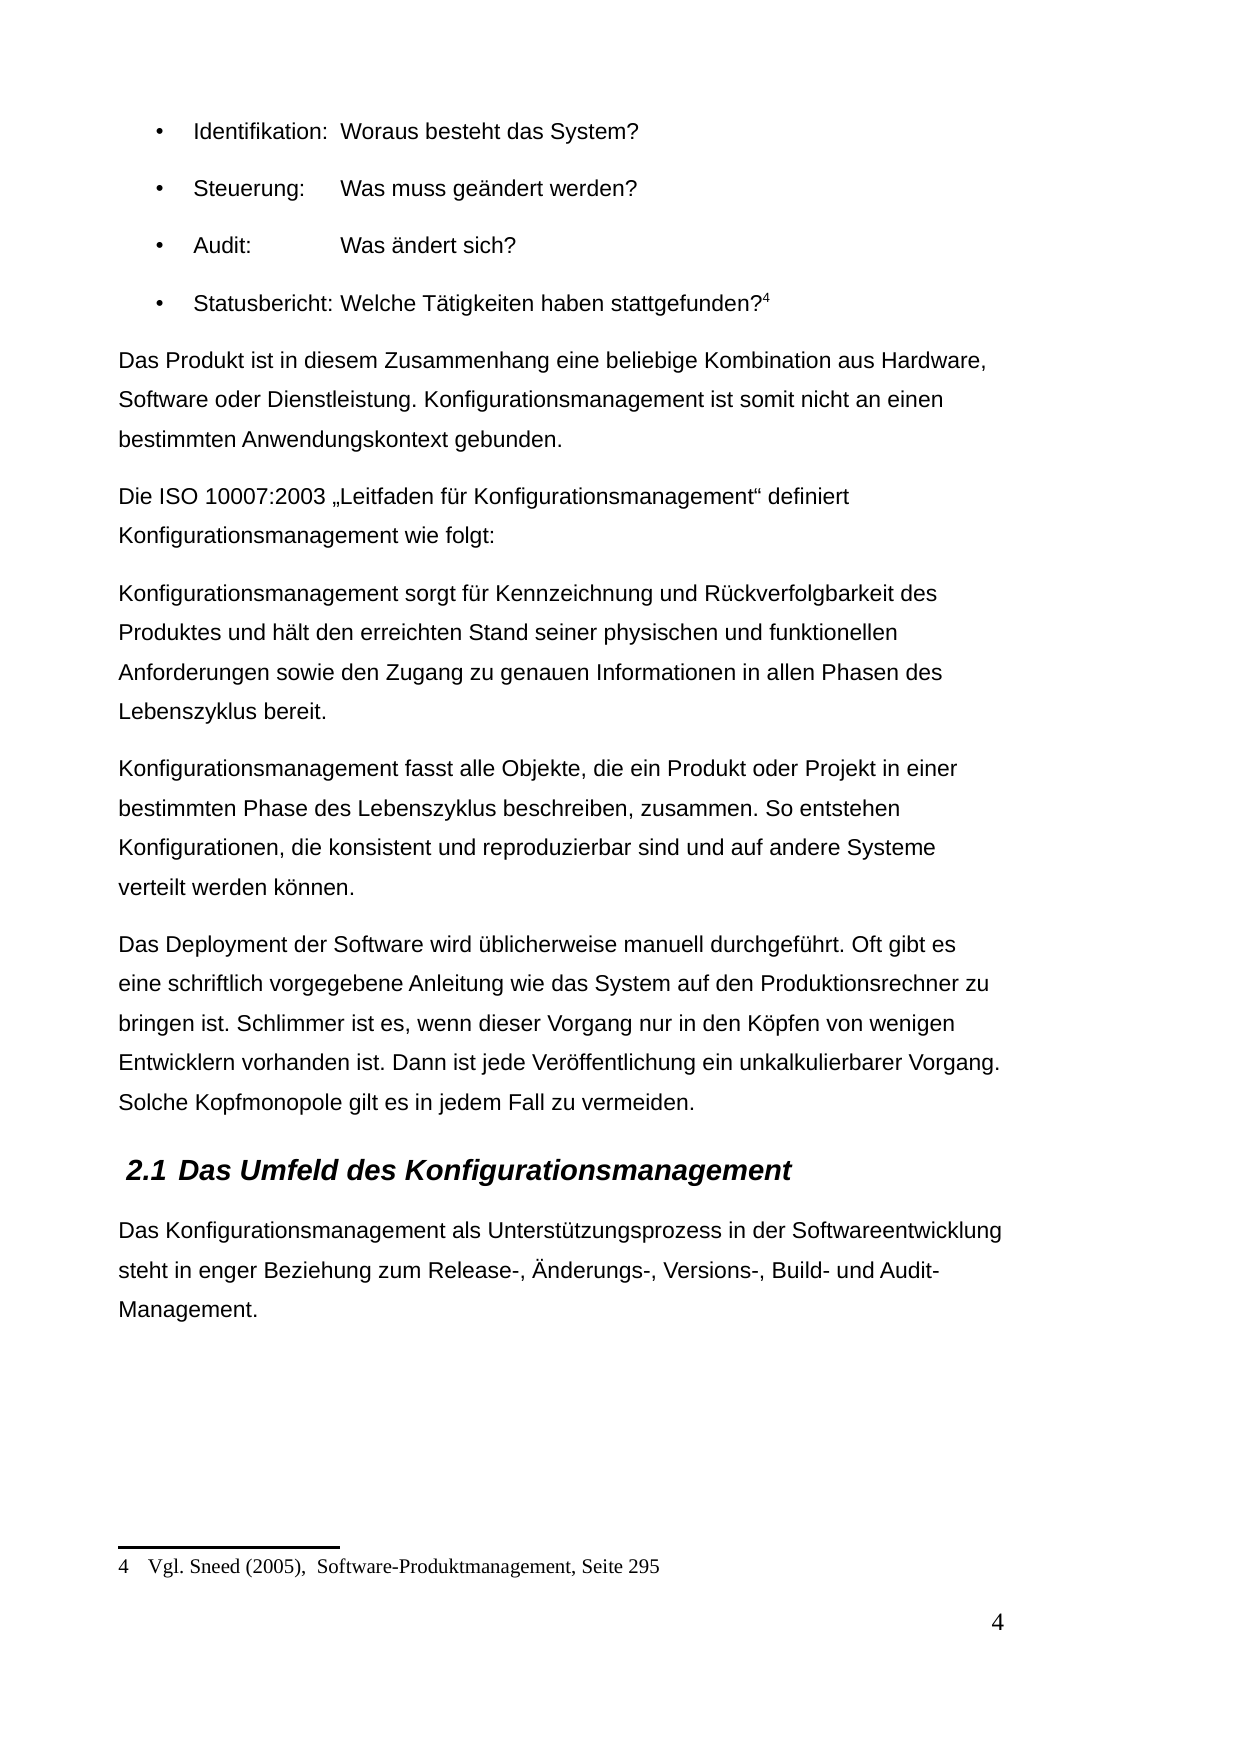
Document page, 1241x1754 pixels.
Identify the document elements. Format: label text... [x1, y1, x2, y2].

text Konfigurationsmanagement fasst alle Objekte, die ein Produkt oder Projekt in einer bestimmten Phase des Lebenszyklus beschreiben, zusammen. So entstehen Konfigurationen, die konsistent und reproduzierbar sind und auf andere Systeme verteilt werden können. [118, 755, 1004, 900]
text Konfigurationsmanagement sorgt für Kennzeichnung und Rückverfolgbarkeit des Produktes und hält den erreichten Stand seiner physischen und funktionellen Anforderungen sowie den Zugang zu genauen Informationen in allen Phasen des Lebenszyklus bereit. [118, 580, 1004, 724]
subtitle Das Umfeld des Konfigurationsmanagement [118, 1153, 1004, 1187]
text Die ISO 10007:2003 „Leitfaden für Konfigurationsmanagement“ definiert Konfigurationsmanagement wie folgt: [118, 483, 1004, 549]
list Statusbericht: Welche Tätigkeiten haben stattgefunden? [156, 290, 1004, 316]
list Identifikation: Woraus besteht das System? [156, 118, 1004, 144]
text Das Deployment der Software wird üblicherweise manuell durchgeführt. Oft gibt es eine schriftlich vorgegebene Anleitung wie das System auf den Produktionsrechner zu bringen ist. Schlimmer ist es, wenn dieser Vorgang nur in den Köpfen von wenigen Entwicklern vorhanden ist. Dann ist jede Veröffentlichung ein unkalkulierbarer Vorgang. Solche Kopfmonopole gilt es in jedem Fall zu vermeiden. [118, 931, 1004, 1115]
list Audit: Was ändert sich? [156, 232, 1004, 259]
list Steuerung: Was muss geändert werden? [156, 175, 1004, 202]
text Das Produkt ist in diesem Zusammenhang eine beliebige Kombination aus Hardware, Software oder Dienstleistung. Konfigurationsmanagement ist somit nicht an einen bestimmten Anwendungskontext gebunden. [118, 347, 1004, 452]
list Vgl. Sneed (2005), Software-Produktmanagement, Seite 295 [118, 1553, 1004, 1578]
text Das Konfigurationsmanagement als Unterstützungsprozess in der Softwareentwicklung steht in enger Beziehung zum Release-, Änderungs-, Versions-, Build- und Audit-Management. [118, 1217, 1004, 1322]
